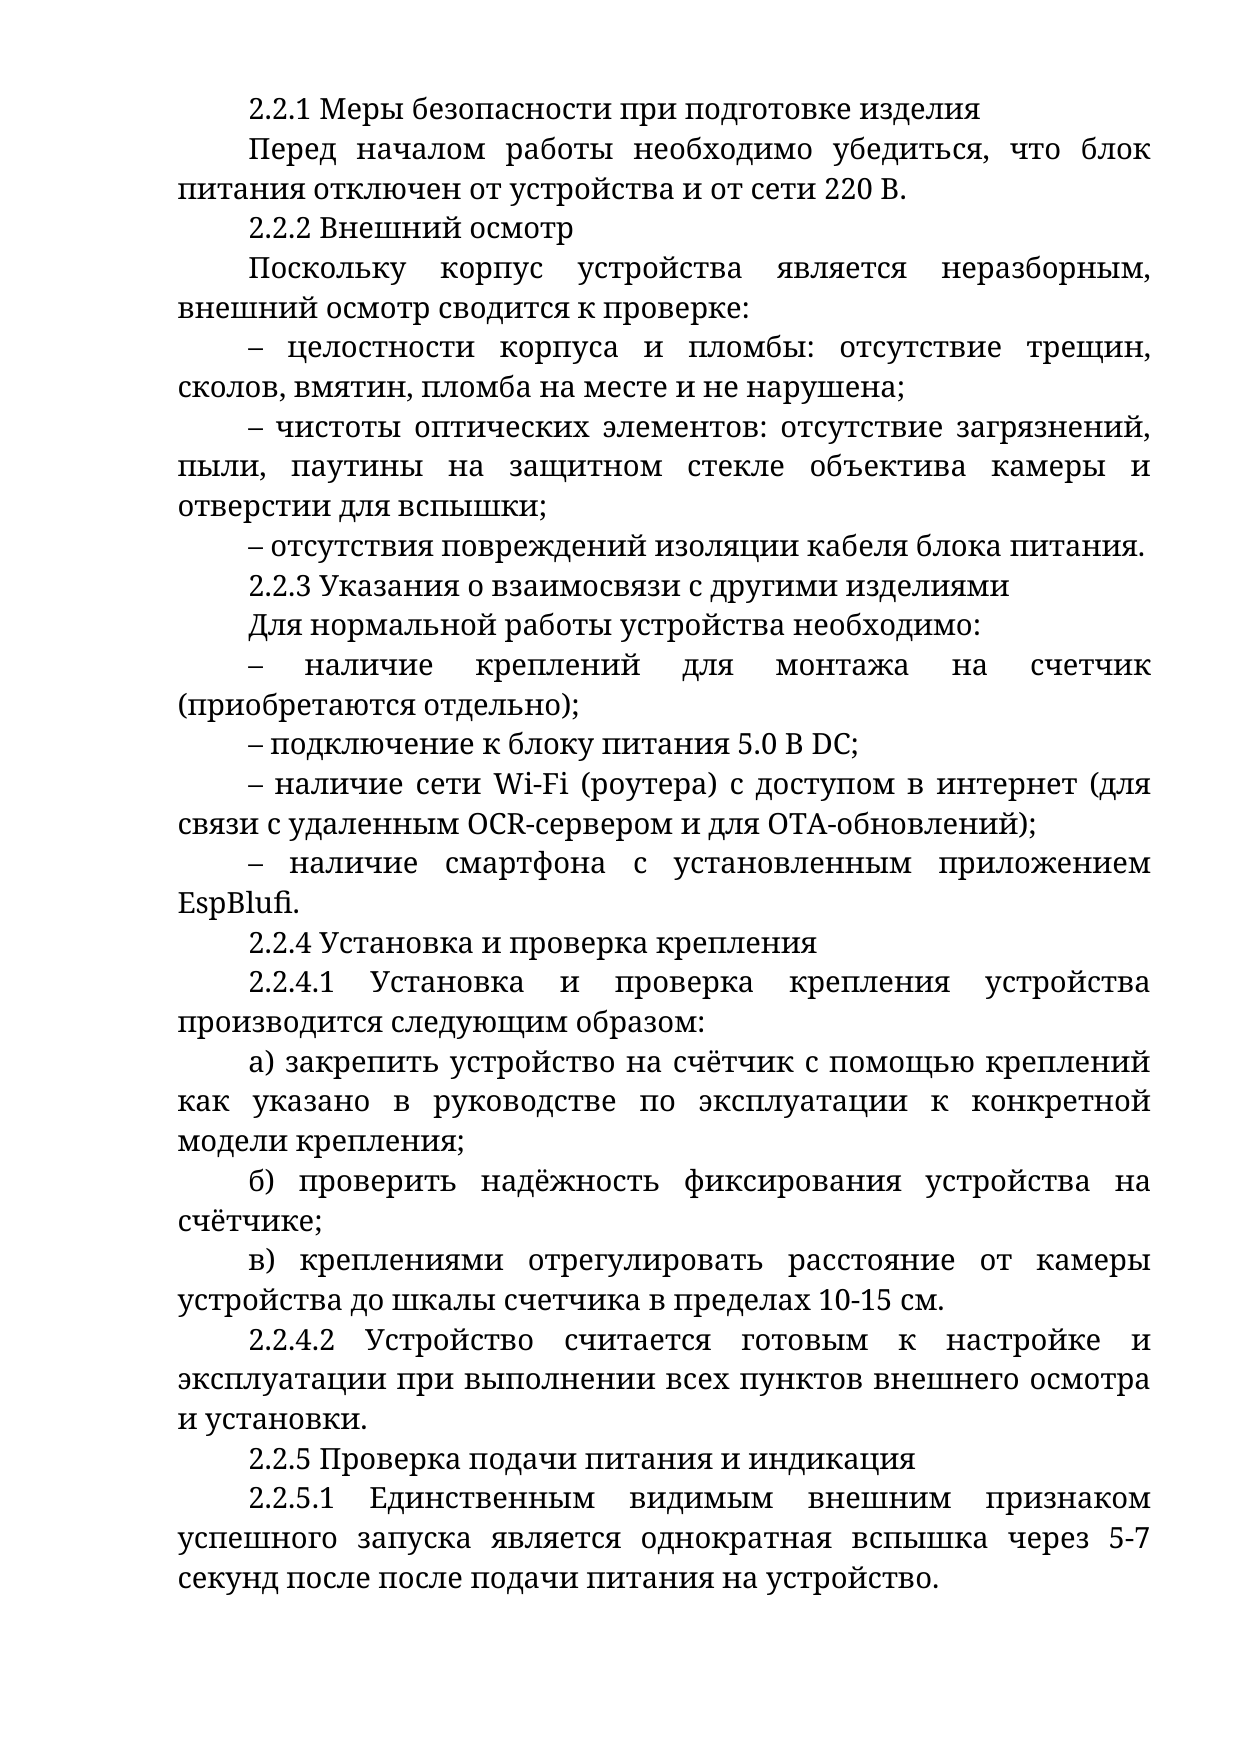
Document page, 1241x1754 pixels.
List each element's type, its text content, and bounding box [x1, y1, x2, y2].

text – наличие креплений для монтажа на счетчик (приобретаются отдельно); [177, 644, 1152, 723]
text б) проверить надёжность фиксирования устройства на счётчике; [177, 1160, 1152, 1239]
text а) закрепить устройство на счётчик с помощью креплений как указано в руководстве по эксплуатации к конкретной модели крепления; [177, 1041, 1152, 1160]
text – отсутствия повреждений изоляции кабеля блока питания. [177, 525, 1152, 565]
text 2.2.4.1 Установка и проверка крепления устройства производится следующим образом: [177, 962, 1152, 1041]
text 2.2.4.2 Устройство считается готовым к настройке и эксплуатации при выполнении всех пунктов внешнего осмотра и установки. [177, 1319, 1152, 1438]
text Поскольку корпус устройства является неразборным, внешний осмотр сводится к проверке: [177, 247, 1152, 327]
text 2.2.2 Внешний осмотр [177, 208, 1152, 247]
text Перед началом работы необходимо убедиться, что блок питания отключен от устройства и от сети 220 В. [177, 128, 1152, 208]
text – целостности корпуса и пломбы: отсутствие трещин, сколов, вмятин, пломба на месте и не нарушена; [177, 327, 1152, 406]
text 2.2.5 Проверка подачи питания и индикация [177, 1438, 1152, 1478]
text – подключение к блоку питания 5.0 В DC; [177, 723, 1152, 763]
text 2.2.4 Установка и проверка крепления [177, 922, 1152, 962]
text – чистоты оптических элементов: отсутствие загрязнений, пыли, паутины на защитном стекле объектива камеры и отверстии для вспышки; [177, 406, 1152, 525]
text 2.2.5.1 Единственным видимым внешним признаком успешного запуска является однократная вспышка через 5-7 секунд после после подачи питания на устройство. [177, 1478, 1152, 1597]
text 2.2.1 Меры безопасности при подготовке изделия [177, 88, 1152, 128]
text в) креплениями отрегулировать расстояние от камеры устройства до шкалы счетчика в пределах 10-15 см. [177, 1239, 1152, 1319]
text Для нормальной работы устройства необходимо: [177, 604, 1152, 644]
text – наличие смартфона с установленным приложением EspBlufi. [177, 843, 1152, 922]
text – наличие сети Wi-Fi (роутера) с доступом в интернет (для связи с удаленным OCR-сервером и для OTA-обновлений); [177, 763, 1152, 843]
text 2.2.3 Указания о взаимосвязи с другими изделиями [177, 565, 1152, 604]
